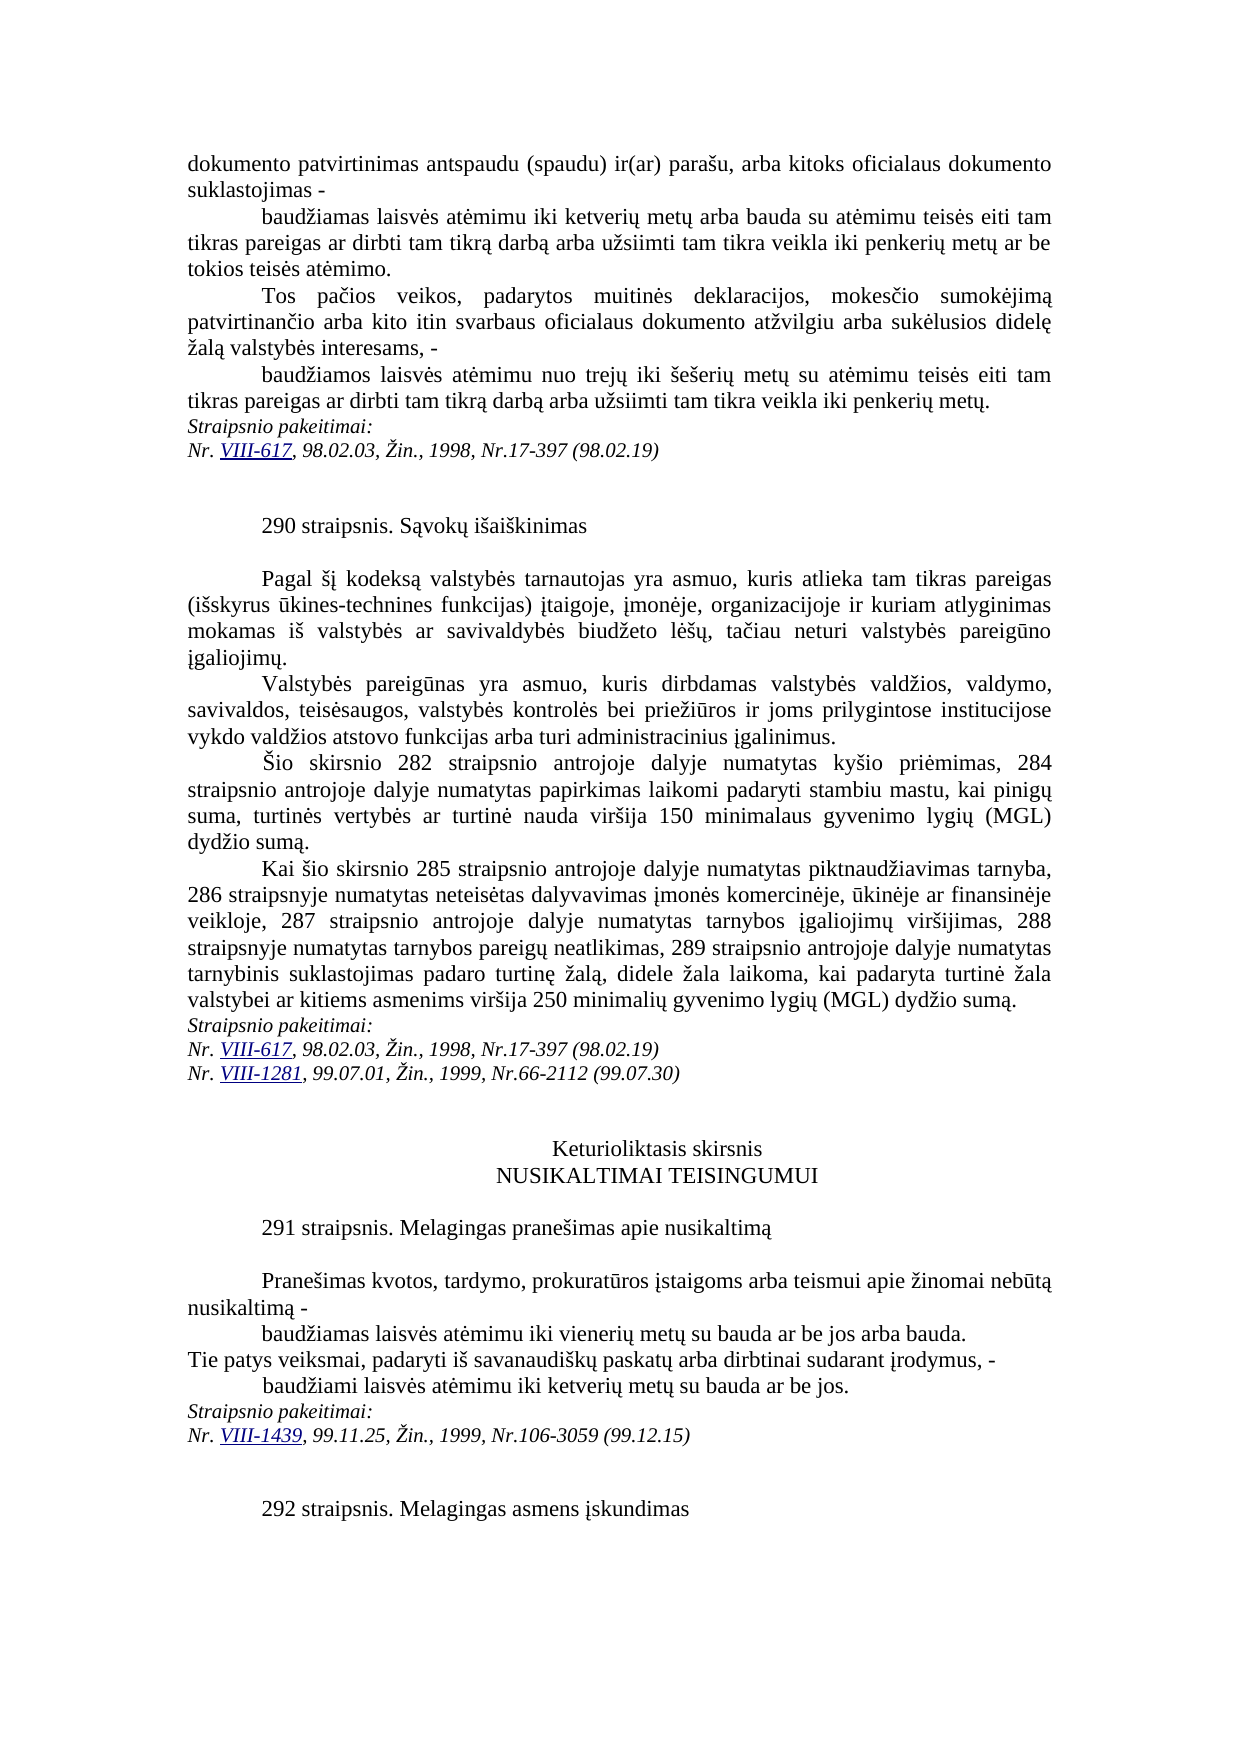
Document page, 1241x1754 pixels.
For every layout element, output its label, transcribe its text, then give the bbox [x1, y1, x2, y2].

text Straipsnio pakeitimai: [187, 1399, 1053, 1423]
text baudžiamos laisvės atėmimu nuo trejų iki šešerių metų su atėmimu teisės eiti tam tikras pareigas ar dirbti tam tikrą darbą arba užsiimti tam tikra veikla iki penkerių metų. [187, 361, 1053, 413]
text Nr. VIII-1281, 99.07.01, Žin., 1999, Nr.66-2112 (99.07.30) [187, 1061, 1053, 1085]
text Valstybės pareigūnas yra asmuo, kuris dirbdamas valstybės valdžios, valdymo, savivaldos, teisėsaugos, valstybės kontrolės bei priežiūros ir joms prilygintose institucijose vykdo valdžios atstovo funkcijas arba turi administracinius įgalinimus. [187, 670, 1053, 749]
text Nr. VIII-617, 98.02.03, Žin., 1998, Nr.17-397 (98.02.19) [187, 438, 1053, 462]
text Kai šio skirsnio 285 straipsnio antrojoje dalyje numatytas piktnaudžiavimas tarnyba, 286 straipsnyje numatytas neteisėtas dalyvavimas įmonės komercinėje, ūkinėje ar finansinėje veikloje, 287 straipsnio antrojoje dalyje numatytas tarnybos įgaliojimų viršijimas, 288 straipsnyje numatytas tarnybos pareigų neatlikimas, 289 straipsnio antrojoje dalyje numatytas tarnybinis suklastojimas padaro turtinę žalą, didele žala laikoma, kai padaryta turtinė žala valstybei ar kitiems asmenims viršija 250 minimalių gyvenimo lygių (MGL) dydžio sumą. [187, 855, 1053, 1013]
text Nr. VIII-1439, 99.11.25, Žin., 1999, Nr.106-3059 (99.12.15) [187, 1423, 1053, 1447]
text Pagal šį kodeksą valstybės tarnautojas yra asmuo, kuris atlieka tam tikras pareigas (išskyrus ūkines-technines funkcijas) įtaigoje, įmonėje, organizacijoje ir kuriam atlyginimas mokamas iš valstybės ar savivaldybės biudžeto lėšų, tačiau neturi valstybės pareigūno įgaliojimų. [187, 565, 1053, 670]
text baudžiamas laisvės atėmimu iki ketverių metų arba bauda su atėmimu teisės eiti tam tikras pareigas ar dirbti tam tikrą darbą arba užsiimti tam tikra veikla iki penkerių metų ar be tokios teisės atėmimo. [187, 203, 1053, 282]
text Tos pačios veikos, padarytos muitinės deklaracijos, mokesčio sumokėjimą patvirtinančio arba kito itin svarbaus oficialaus dokumento atžvilgiu arba sukėlusios didelę žalą valstybės interesams, - [187, 282, 1053, 361]
text dokumento patvirtinimas antspaudu (spaudu) ir(ar) parašu, arba kitoks oficialaus dokumento suklastojimas - [187, 150, 1053, 203]
text NUSIKALTIMAI TEISINGUMUI [187, 1162, 1053, 1188]
text baudžiamas laisvės atėmimu iki vienerių metų su bauda ar be jos arba bauda. [187, 1320, 1053, 1346]
text Pranešimas kvotos, tardymo, prokuratūros įstaigoms arba teismui apie žinomai nebūtą nusikaltimą - [187, 1267, 1053, 1320]
text 290 straipsnis. Sąvokų išaiškinimas [206, 512, 1053, 538]
text Straipsnio pakeitimai: [187, 1013, 1053, 1037]
text Straipsnio pakeitimai: [187, 413, 1053, 438]
text 292 straipsnis. Melagingas asmens įskundimas [206, 1495, 1053, 1522]
text Keturioliktasis skirsnis [187, 1135, 1053, 1162]
text Šio skirsnio 282 straipsnio antrojoje dalyje numatytas kyšio priėmimas, 284 straipsnio antrojoje dalyje numatytas papirkimas laikomi padaryti stambiu mastu, kai pinigų suma, turtinės vertybės ar turtinė nauda viršija 150 minimalaus gyvenimo lygių (MGL) dydžio sumą. [187, 749, 1053, 855]
text baudžiami laisvės atėmimu iki ketverių metų su bauda ar be jos. [187, 1373, 1053, 1399]
text Tie patys veiksmai, padaryti iš savanaudiškų paskatų arba dirbtinai sudarant įrodymus, - [187, 1346, 1053, 1373]
text Nr. VIII-617, 98.02.03, Žin., 1998, Nr.17-397 (98.02.19) [187, 1037, 1053, 1061]
text 291 straipsnis. Melagingas pranešimas apie nusikaltimą [187, 1214, 1053, 1241]
